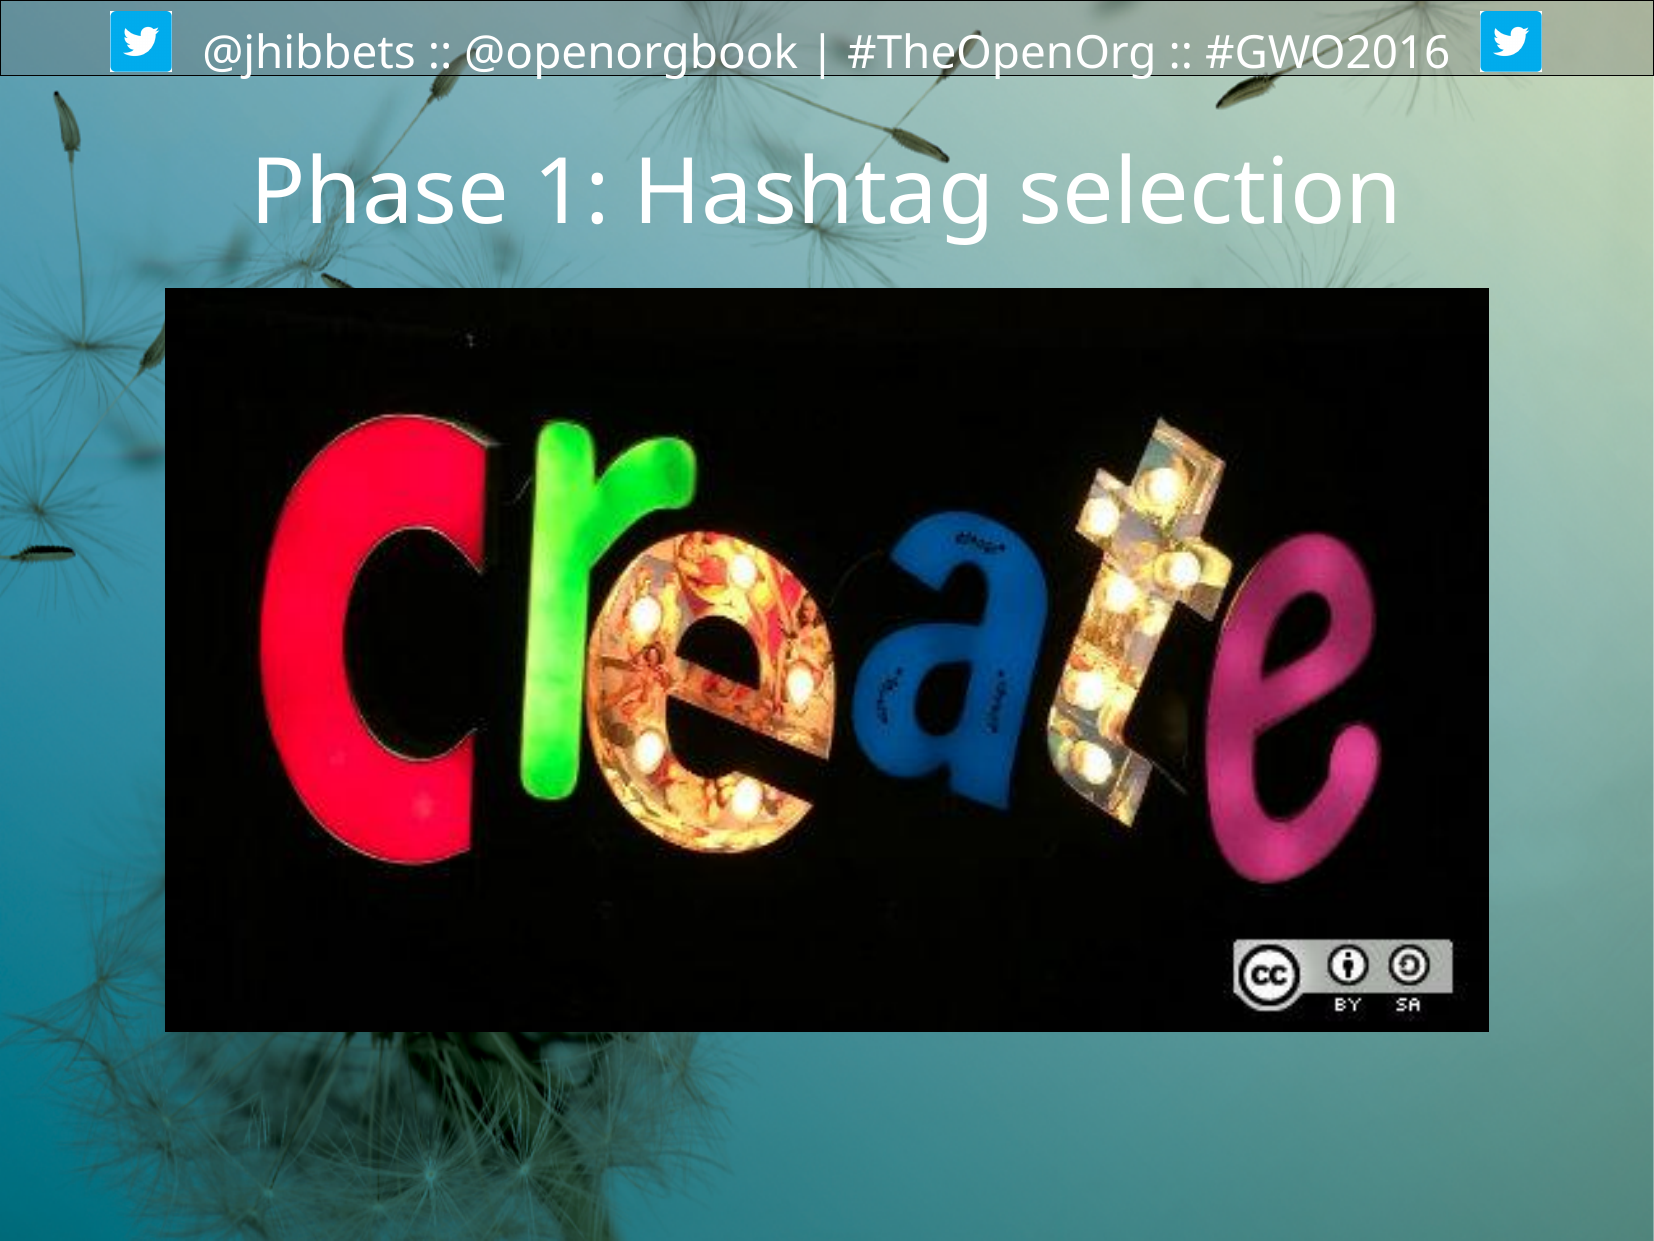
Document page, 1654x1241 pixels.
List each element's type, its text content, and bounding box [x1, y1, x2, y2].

picture [125, 28, 157, 55]
title Phase 1: Hashtag selection [82, 84, 1571, 292]
picture [0, 76, 1654, 1241]
picture [1495, 28, 1527, 55]
